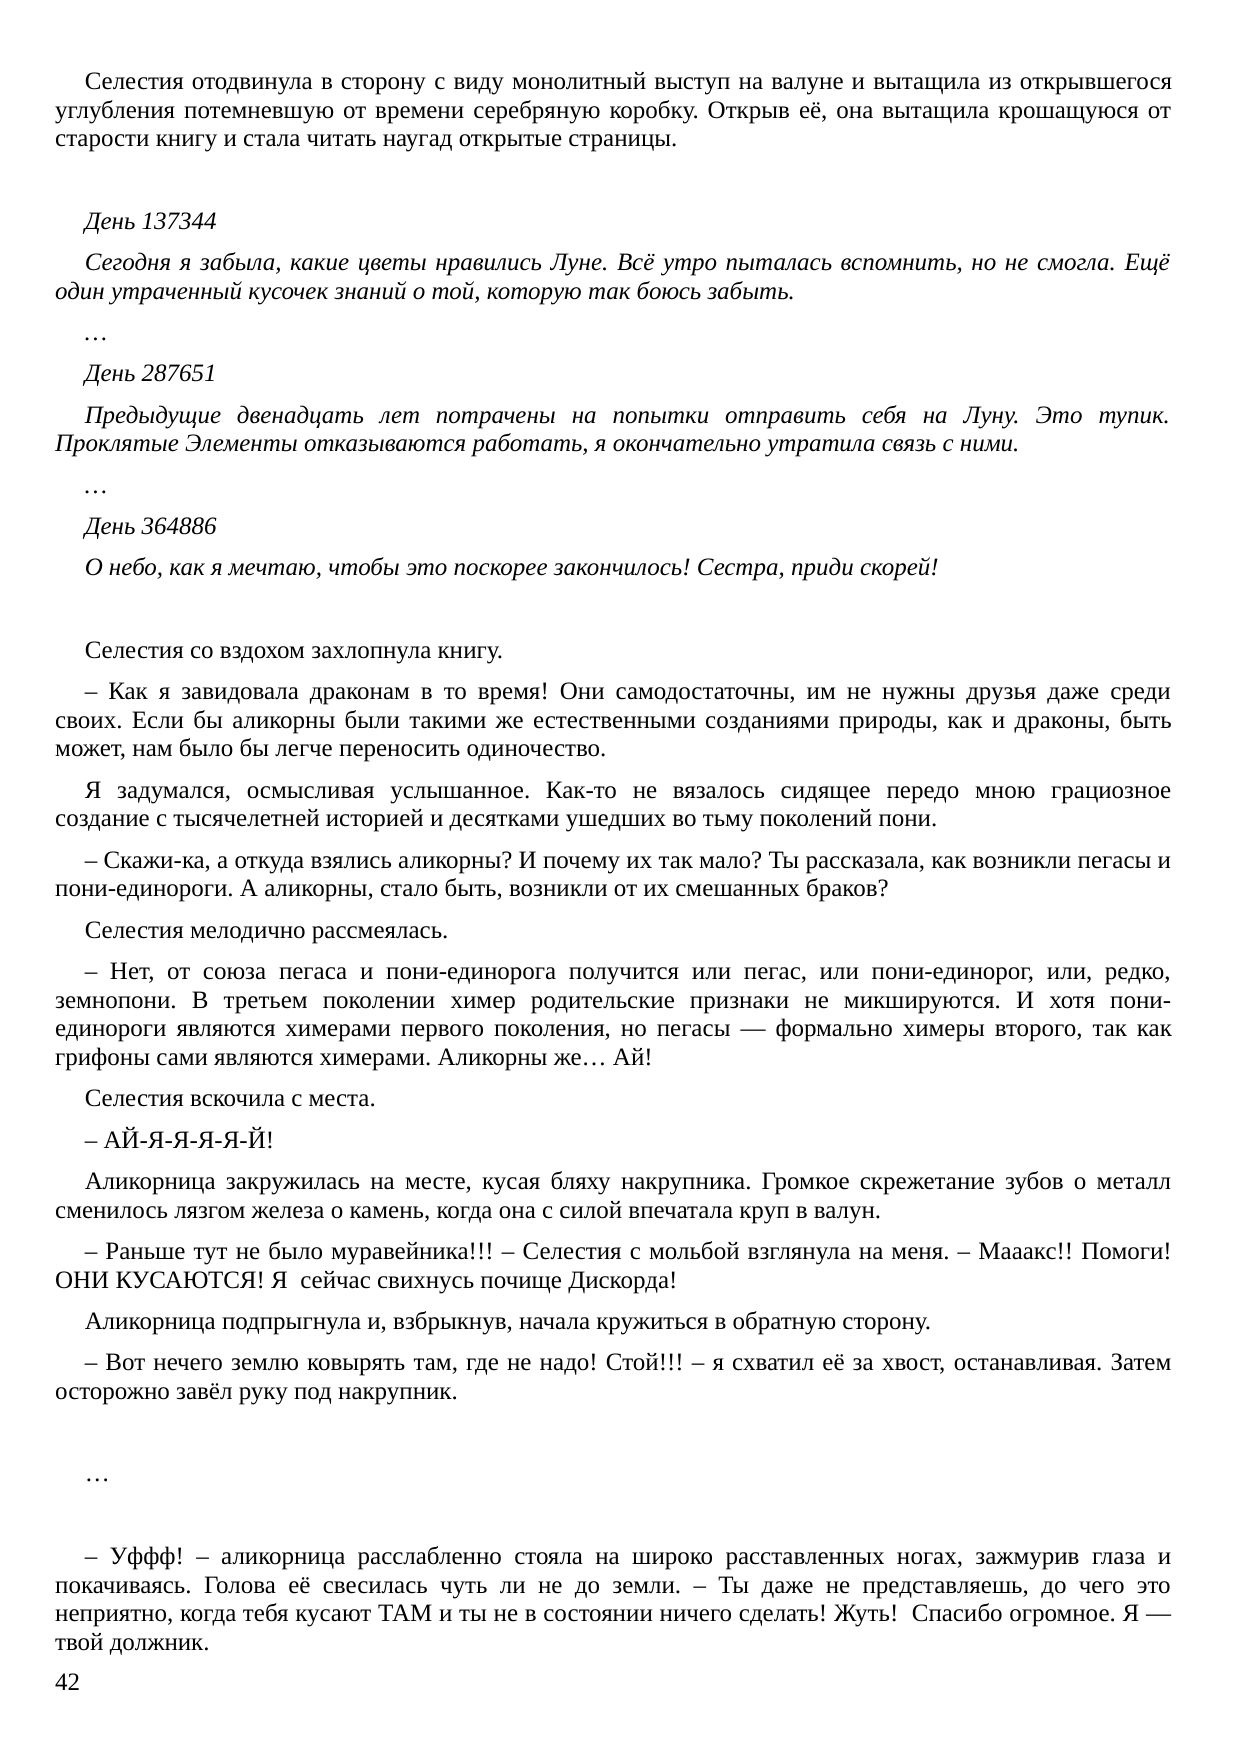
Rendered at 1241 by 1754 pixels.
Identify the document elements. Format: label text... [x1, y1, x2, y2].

text Аликорница подпрыгнула и, взбрыкнув, начала кружиться в обратную сторону. [55, 1306, 1173, 1335]
text Я задумался, осмысливая услышанное. Как-то не вязалось сидящее передо мною грациозное создание с тысячелетней историей и десятками ушедших во тьму поколений пони. [55, 775, 1173, 832]
text Сегодня я забыла, какие цветы нравились Луне. Всё утро пыталась вспомнить, но не смогла. Ещё один утраченный кусочек знаний о той, которую так боюсь забыть. [55, 247, 1173, 305]
text … [55, 1458, 1173, 1487]
text Селестия мелодично рассмеялась. [55, 915, 1173, 943]
text – Скажи-ка, а откуда взялись аликорны? И почему их так мало? Ты рассказала, как возникли пегасы и пони-единороги. А аликорны, стало быть, возникли от их смешанных браков? [55, 845, 1173, 902]
text Аликорница закружилась на месте, кусая бляху накрупника. Громкое скрежетание зубов о металл сменилось лязгом железа о камень, когда она с силой впечатала круп в валун. [55, 1166, 1173, 1223]
text – Уффф! – аликорница расслабленно стояла на широко расставленных ногах, зажмурив глаза и покачиваясь. Голова её свесилась чуть ли не до земли. – Ты даже не представляешь, до чего это неприятно, когда тебя кусают ТАМ и ты не в состоянии ничего сделать! Жуть! Спасибо огромное. Я — твой должник. [55, 1541, 1173, 1656]
text … [55, 470, 1173, 498]
text Селестия отодвинула в сторону с виду монолитный выступ на валуне и вытащила из открывшегося углубления потемневшую от времени серебряную коробку. Открыв её, она вытащила крошащуюся от старости книгу и стала читать наугад открытые страницы. [55, 66, 1173, 152]
text День 287651 [55, 358, 1173, 387]
text День 137344 [55, 206, 1173, 235]
text Селестия вскочила с места. [55, 1083, 1173, 1112]
text День 364886 [55, 511, 1173, 540]
text – Раньше тут не было муравейника!!! – Селестия с мольбой взглянула на меня. – Мааакс!! Помоги! ОНИ КУСАЮТСЯ! Я сейчас свихнусь почище Дискорда! [55, 1236, 1173, 1293]
text – Нет, от союза пегаса и пони-единорога получится или пегас, или пони-единорог, или, редко, земнопони. В третьем поколении химер родительские признаки не микшируются. И хотя пони-единороги являются химерами первого поколения, но пегасы — формально химеры второго, так как грифоны сами являются химерами. Аликорны же… Ай! [55, 956, 1173, 1071]
text Селестия со вздохом захлопнула книгу. [55, 635, 1173, 663]
text – Как я завидовала драконам в то время! Они самодостаточны, им не нужны друзья даже среди своих. Если бы аликорны были такими же естественными созданиями природы, как и драконы, быть может, нам было бы легче переносить одиночество. [55, 676, 1173, 762]
text Предыдущие двенадцать лет потрачены на попытки отправить себя на Луну. Это тупик. Проклятые Элементы отказываются работать, я окончательно утратила связь с ними. [55, 400, 1173, 457]
text – АЙ-Я-Я-Я-Я-Й! [55, 1125, 1173, 1153]
text – Вот нечего землю ковырять там, где не надо! Стой!!! – я схватил её за хвост, останавливая. Затем осторожно завёл руку под накрупник. [55, 1347, 1173, 1405]
text О небо, как я мечтаю, чтобы это поскорее закончилось! Сестра, приди скорей! [55, 552, 1173, 581]
text … [55, 317, 1173, 346]
